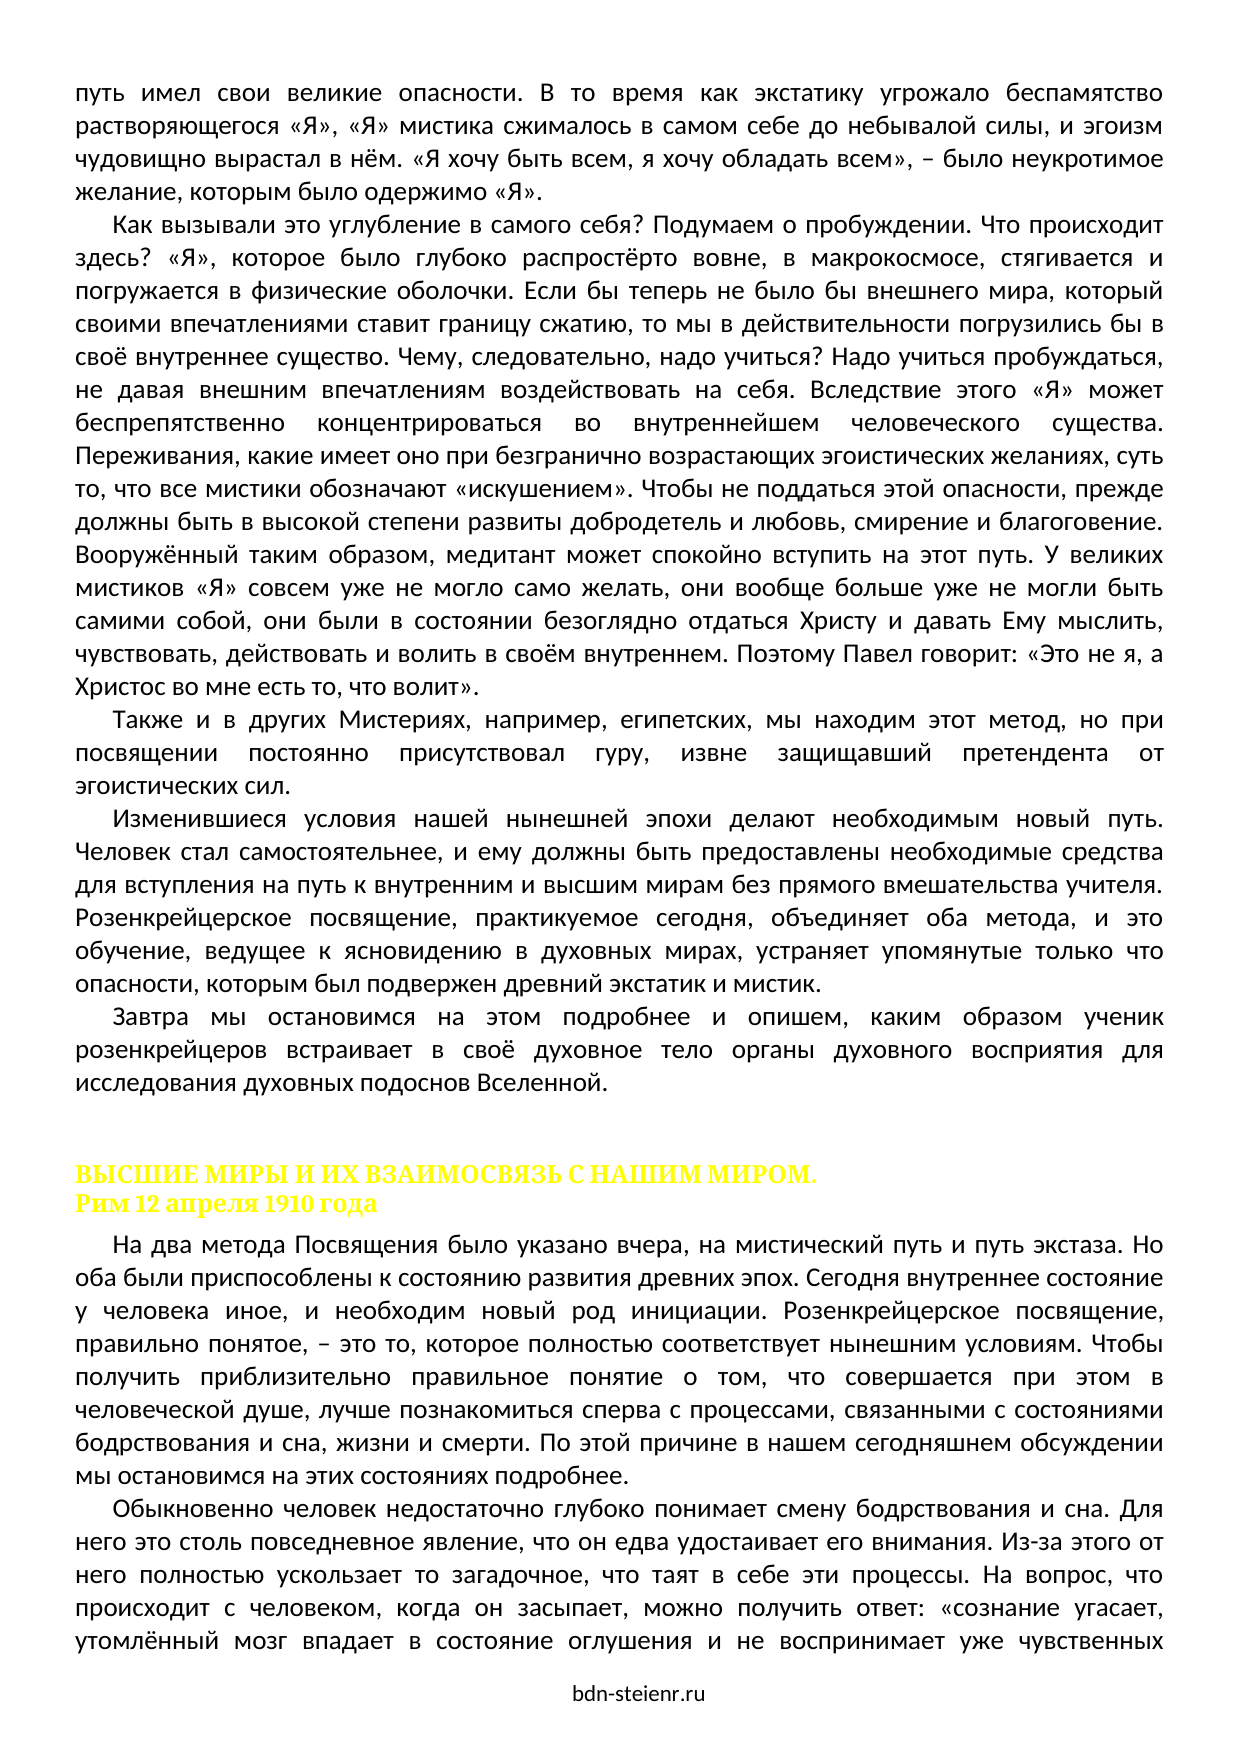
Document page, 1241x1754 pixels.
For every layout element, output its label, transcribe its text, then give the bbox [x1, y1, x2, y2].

text Как вызывали это углубление в самого себя? Подумаем о пробуждении. Что происходит здесь? «Я», которое было глубоко распростёрто вовне, в макрокосмосе, стягивается и погружается в физические оболочки. Если бы теперь не было бы внешнего мира, который своими впечатлениями ставит границу сжатию, то мы в действительности погрузились бы в своё внутреннее существо. Чему, следовательно, надо учиться? Надо учиться пробуждаться, не давая внешним впечатлениям воздействовать на себя. Вследствие этого «Я» может беспрепятственно концентрироваться во внутреннейшем человеческого существа. Переживания, какие имеет оно при безгранично возрастающих эгоистических желаниях, суть то, что все мистики обозначают «искушением». Чтобы не поддаться этой опасности, прежде должны быть в высокой степени развиты добродетель и любовь, смирение и благоговение. Вооружённый таким образом, медитант может спокойно вступить на этот путь. У великих мистиков «Я» совсем уже не могло само желать, они вообще больше уже не могли быть самими собой, они были в состоянии безоглядно отдаться Христу и давать Ему мыслить, чувствовать, действовать и волить в своём внутреннем. Поэтому Павел говорит: «Это не я, а Христос во мне есть то, что волит». [75, 207, 1165, 702]
text путь имел свои великие опасности. В то время как экстатику угрожало беспамятство растворяющегося «Я», «Я» мистика сжималось в самом себе до небывалой силы, и эгоизм чудовищно вырастал в нём. «Я хочу быть всем, я хочу обладать всем», – было неукротимое желание, которым было одержимо «Я». [75, 75, 1165, 207]
text Изменившиеся условия нашей нынешней эпохи делают необходимым новый путь. Человек стал самостоятельнее, и ему должны быть предоставлены необходимые средства для вступления на путь к внутренним и высшим мирам без прямого вмешательства учителя. Розенкрейцерское посвящение, практикуемое сегодня, объединяет оба метода, и это обучение, ведущее к ясновидению в духовных мирах, устраняет упомянутые только что опасности, которым был подвержен древний экстатик и мистик. [75, 801, 1165, 999]
text Завтра мы остановимся на этом подробнее и опишем, каким образом ученик розенкрейцеров встраивает в своё духовное тело органы духовного восприятия для исследования духовных подоснов Вселенной. [75, 999, 1165, 1099]
subtitle ВЫСШИЕ МИРЫ И ИХ ВЗАИМОСВЯЗЬ С НАШИМ МИРОМ. Рим 12 апреля 1910 года [75, 1161, 1165, 1219]
text Обыкновенно человек недостаточно глубоко понимает смену бодрствования и сна. Для него это столь повседневное явление, что он едва удостаивает его внимания. Из-за этого от него полностью ускользает то загадочное, что таят в себе эти процессы. На вопрос, что происходит с человеком, когда он засыпает, можно получить ответ: «сознание угасает, утомлённый мозг впадает в состояние оглушения и не воспринимает уже чувственных [75, 1491, 1165, 1656]
text На два метода Посвящения было указано вчера, на мистический путь и путь экстаза. Но оба были приспособлены к состоянию развития древних эпох. Сегодня внутреннее состояние у человека иное, и необходим новый род инициации. Розенкрейцерское посвящение, правильно понятое, – это то, которое полностью соответствует нынешним условиям. Чтобы получить приблизительно правильное понятие о том, что совершается при этом в человеческой душе, лучше познакомиться сперва с процессами, связанными с состояниями бодрствования и сна, жизни и смерти. По этой причине в нашем сегодняшнем обсуждении мы остановимся на этих состояниях подробнее. [75, 1227, 1165, 1491]
text Также и в других Мистериях, например, египетских, мы находим этот метод, но при посвящении постоянно присутствовал гуру, извне защищавший претендента от эгоистических сил. [75, 702, 1165, 801]
